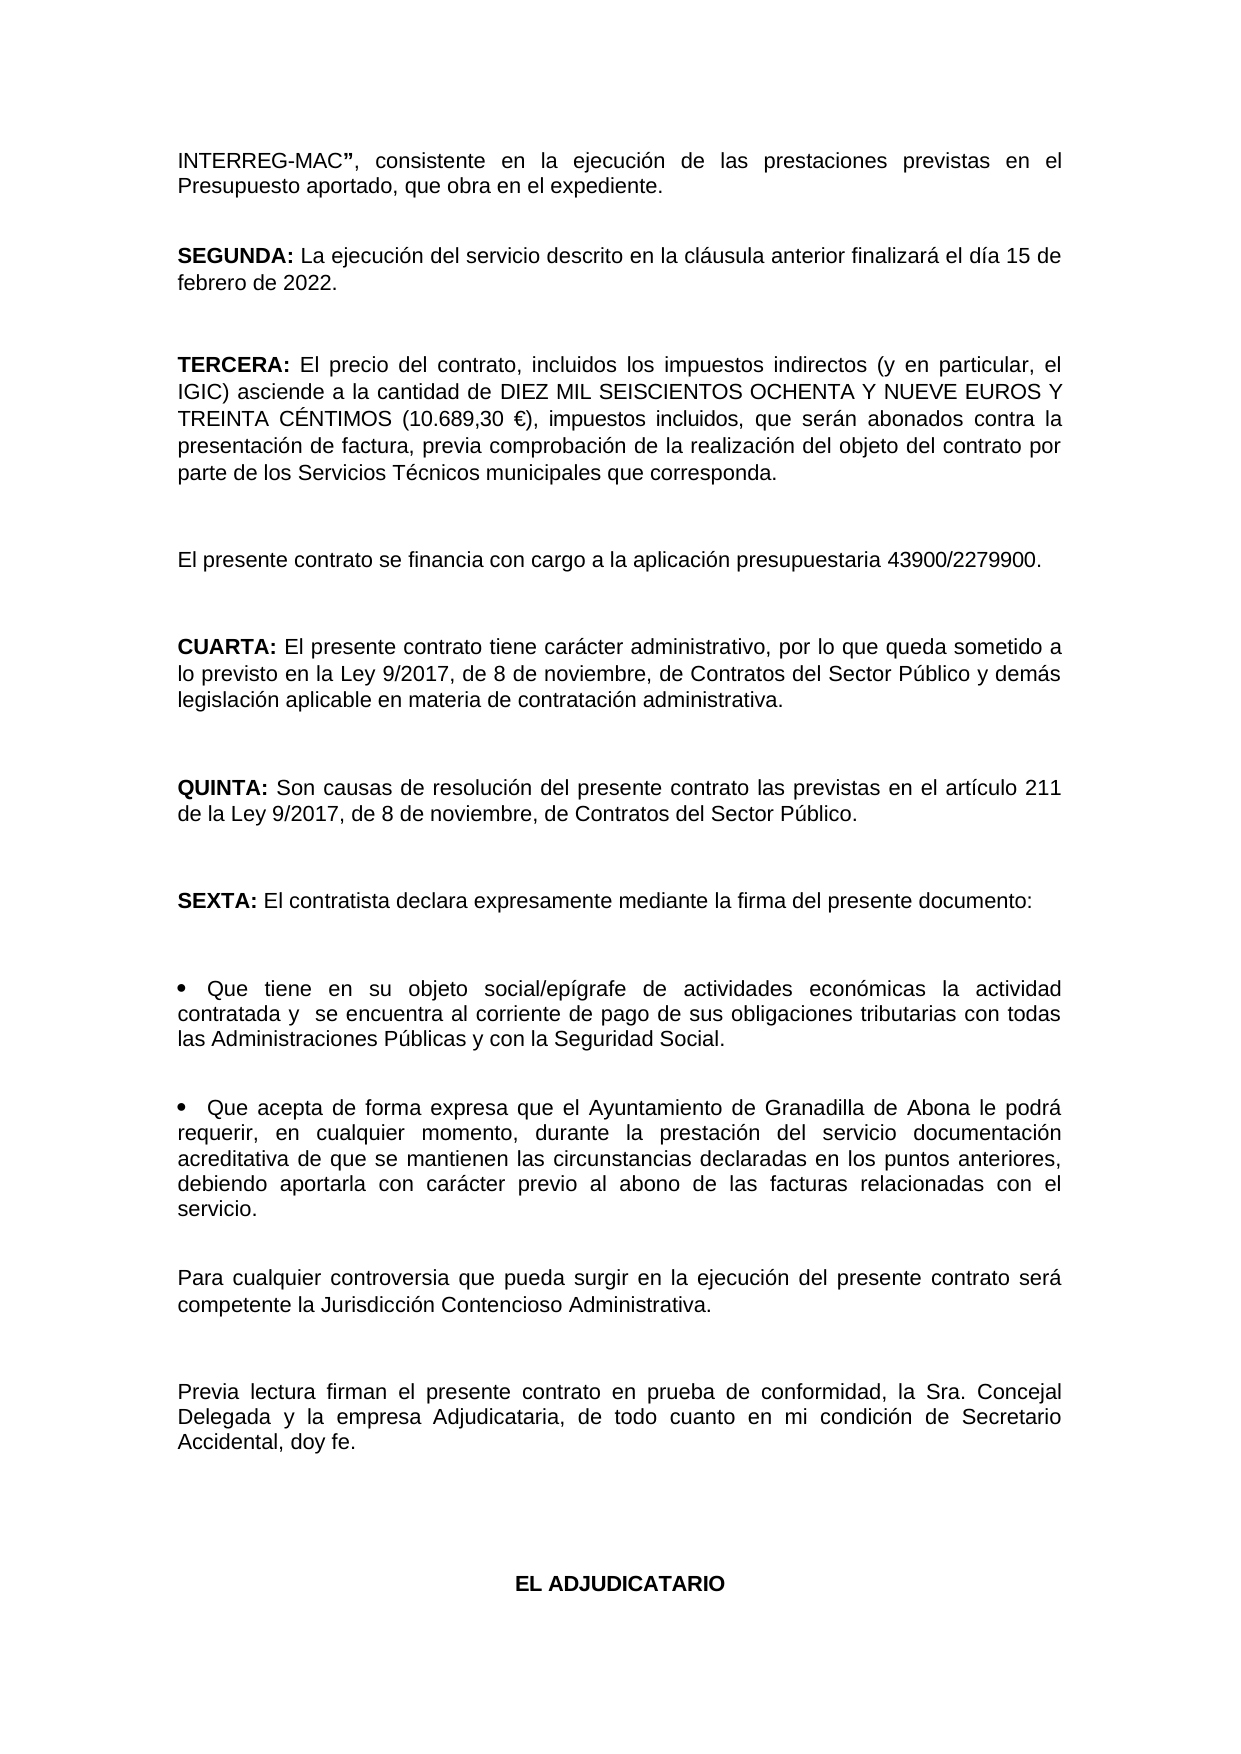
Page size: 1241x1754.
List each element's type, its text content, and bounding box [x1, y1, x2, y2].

text QUINTA: Son causas de resolución del presente contrato las previstas en el artículo 211 de la Ley 9/2017, de 8 de noviembre, de Contratos del Sector Público. [177, 774, 1063, 826]
text SEXTA: El contratista declara expresamente mediante la firma del presente documento: [177, 888, 1063, 913]
text El presente contrato se financia con cargo a la aplicación presupuestaria 43900/2279900. [177, 546, 1063, 572]
text EL ADJUDICATARIO [177, 1571, 1063, 1596]
list Que tiene en su objeto social/epígrafe de actividades económicas la actividad contratada y se encuentra al corriente de pago de sus obligaciones tributarias con todas las Administraciones Públicas y con la Seguridad Social. [177, 975, 1063, 1051]
text CUARTA: El presente contrato tiene carácter administrativo, por lo que queda sometido a lo previsto en la Ley 9/2017, de 8 de noviembre, de Contratos del Sector Público y demás legislación aplicable en materia de contratación administrativa. [177, 633, 1063, 712]
text INTERREG-MAC”, consistente en la ejecución de las prestaciones previstas en el Presupuesto aportado, que obra en el expediente. [177, 148, 1063, 198]
text TERCERA: El precio del contrato, incluidos los impuestos indirectos (y en particular, el IGIC) asciende a la cantidad de DIEZ MIL SEISCIENTOS OCHENTA Y NUEVE EUROS Y TREINTA CÉNTIMOS (10.689,30 €), impuestos incluidos, que serán abonados contra la presentación de factura, previa comprobación de la realización del objeto del contrato por parte de los Servicios Técnicos municipales que corresponda. [177, 352, 1063, 484]
list Que acepta de forma expresa que el Ayuntamiento de Granadilla de Abona le podrá requerir, en cualquier momento, durante la prestación del servicio documentación acreditativa de que se mantienen las circunstancias declaradas en los puntos anteriores, debiendo aportarla con carácter previo al abono de las facturas relacionadas con el servicio. [177, 1095, 1063, 1221]
list Previa lectura firman el presente contrato en prueba de conformidad, la Sra. Concejal Delegada y la empresa Adjudicataria, de todo cuanto en mi condición de Secretario Accidental, doy fe. [177, 1378, 1063, 1454]
text Para cualquier controversia que pueda surgir en la ejecución del presente contrato será competente la Jurisdicción Contencioso Administrativa. [177, 1264, 1063, 1317]
text SEGUNDA: La ejecución del servicio descrito en la cláusula anterior finalizará el día 15 de febrero de 2022. [177, 243, 1063, 295]
